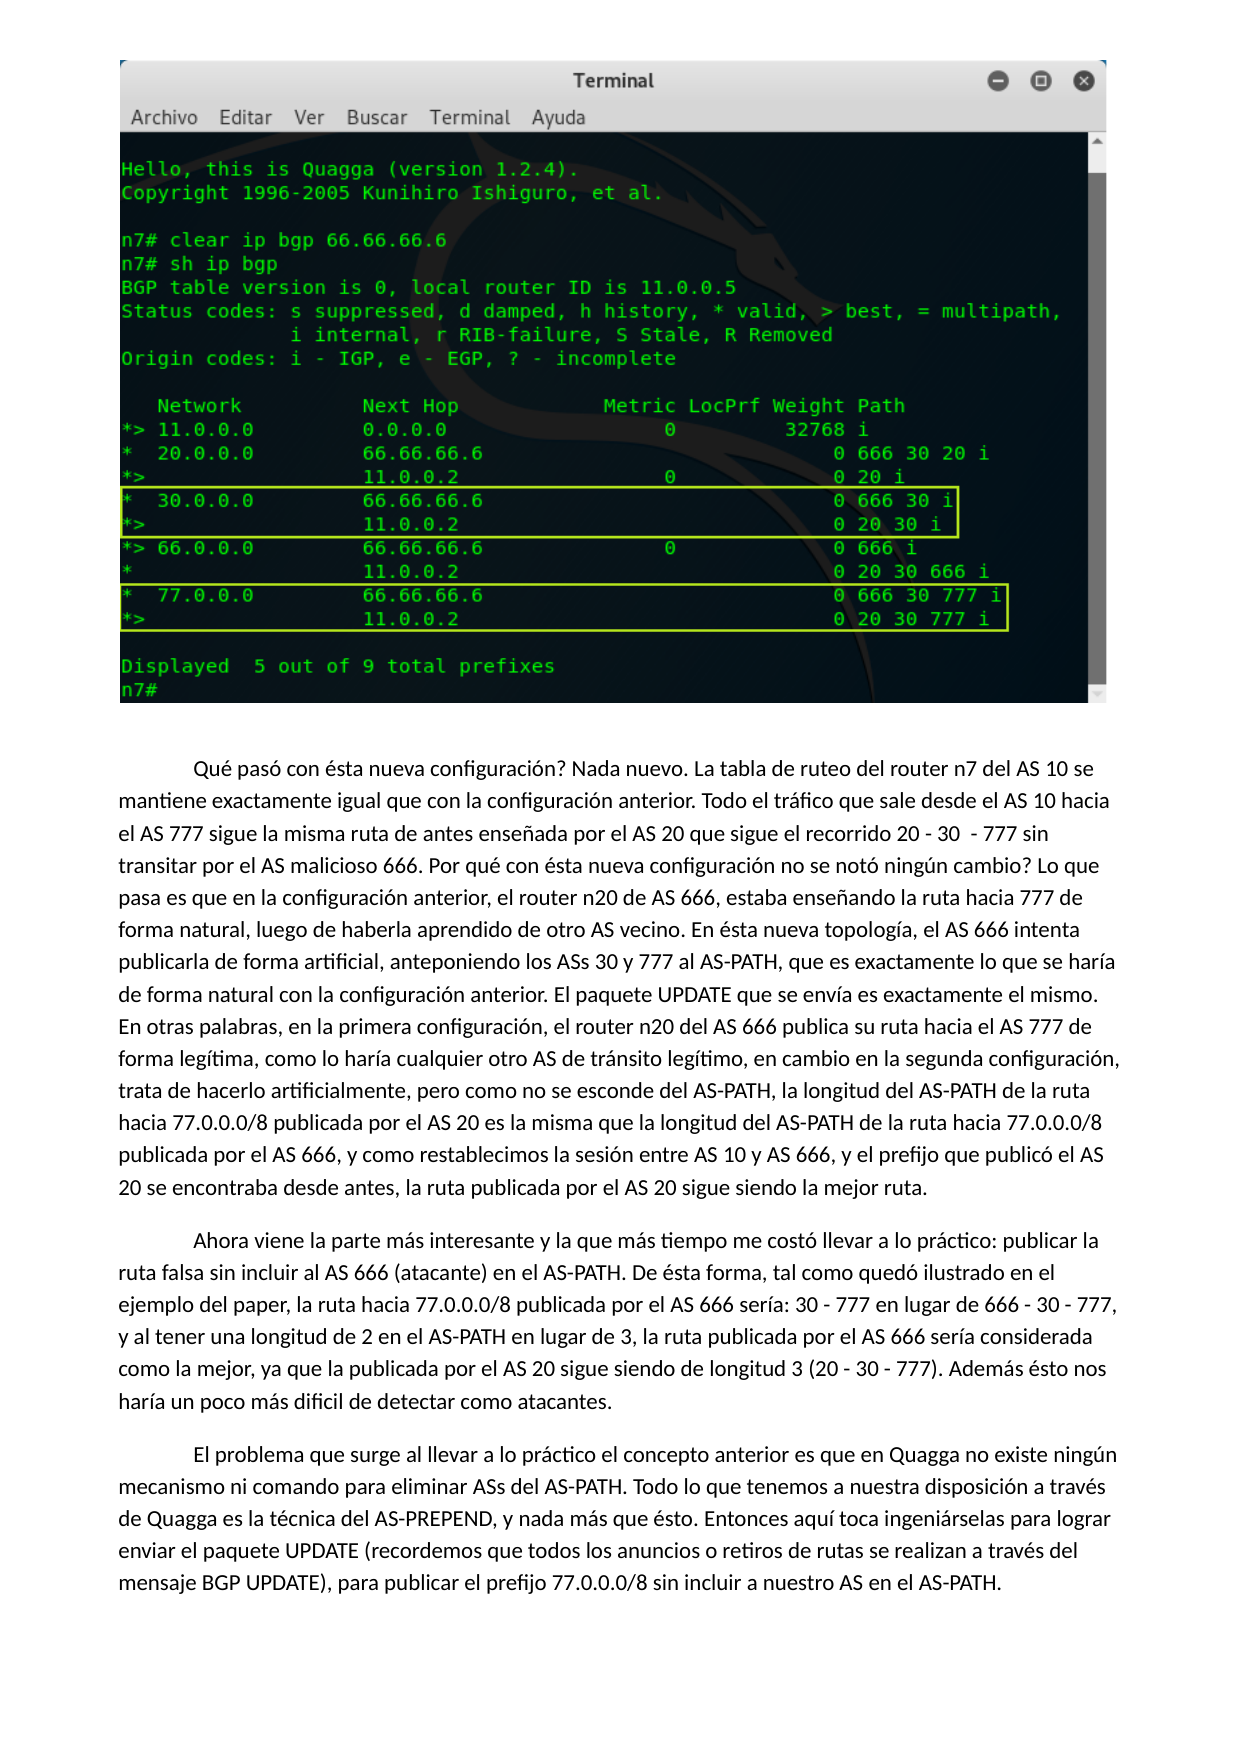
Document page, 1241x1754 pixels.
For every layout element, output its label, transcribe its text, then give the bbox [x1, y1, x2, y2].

text El problema que surge al llevar a lo práctico el concepto anterior es que en Quagga no existe ningún mecanismo ni comando para eliminar ASs del AS-PATH. Todo lo que tenemos a nuestra disposición a través de Quagga es la técnica del AS-PREPEND, y nada más que ésto. Entonces aquí toca ingeniárselas para lograr enviar el paquete UPDATE (recordemos que todos los anuncios o retiros de rutas se realizan a través del mensaje BGP UPDATE), para publicar el prefijo 77.0.0.0/8 sin incluir a nuestro AS en el AS-PATH. [118, 1440, 1122, 1597]
text Qué pasó con ésta nueva configuración? Nada nuevo. La tabla de ruteo del router n7 del AS 10 se mantiene exactamente igual que con la configuración anterior. Todo el tráfico que sale desde el AS 10 hacia el AS 777 sigue la misma ruta de antes enseñada por el AS 20 que sigue el recorrido 20 - 30 - 777 sin transitar por el AS malicioso 666. Por qué con ésta nueva configuración no se notó ningún cambio? Lo que pasa es que en la configuración anterior, el router n20 de AS 666, estaba enseñando la ruta hacia 777 de forma natural, luego de haberla aprendido de otro AS vecino. En ésta nueva topología, el AS 666 intenta publicarla de forma artificial, anteponiendo los ASs 30 y 777 al AS-PATH, que es exactamente lo que se haría de forma natural con la configuración anterior. El paquete UPDATE que se envía es exactamente el mismo. En otras palabras, en la primera configuración, el router n20 del AS 666 publica su ruta hacia el AS 777 de forma legítima, como lo haría cualquier otro AS de tránsito legítimo, en cambio en la segunda configuración, trata de hacerlo artificialmente, pero como no se esconde del AS-PATH, la longitud del AS-PATH de la ruta hacia 77.0.0.0/8 publicada por el AS 20 es la misma que la longitud del AS-PATH de la ruta hacia 77.0.0.0/8 publicada por el AS 666, y como restablecimos la sesión entre AS 10 y AS 666, y el prefijo que publicó el AS 20 se encontraba desde antes, la ruta publicada por el AS 20 sigue siendo la mejor ruta. [118, 754, 1122, 1201]
picture [120, 60, 1107, 703]
text Ahora viene la parte más interesante y la que más tiempo me costó llevar a lo práctico: publicar la ruta falsa sin incluir al AS 666 (atacante) en el AS-PATH. De ésta forma, tal como quedó ilustrado en el ejemplo del paper, la ruta hacia 77.0.0.0/8 publicada por el AS 666 sería: 30 - 777 en lugar de 666 - 30 - 777, y al tener una longitud de 2 en el AS-PATH en lugar de 3, la ruta publicada por el AS 666 sería considerada como la mejor, ya que la publicada por el AS 20 sigue siendo de longitud 3 (20 - 30 - 777). Además ésto nos haría un poco más dificil de detectar como atacantes. [118, 1226, 1122, 1415]
